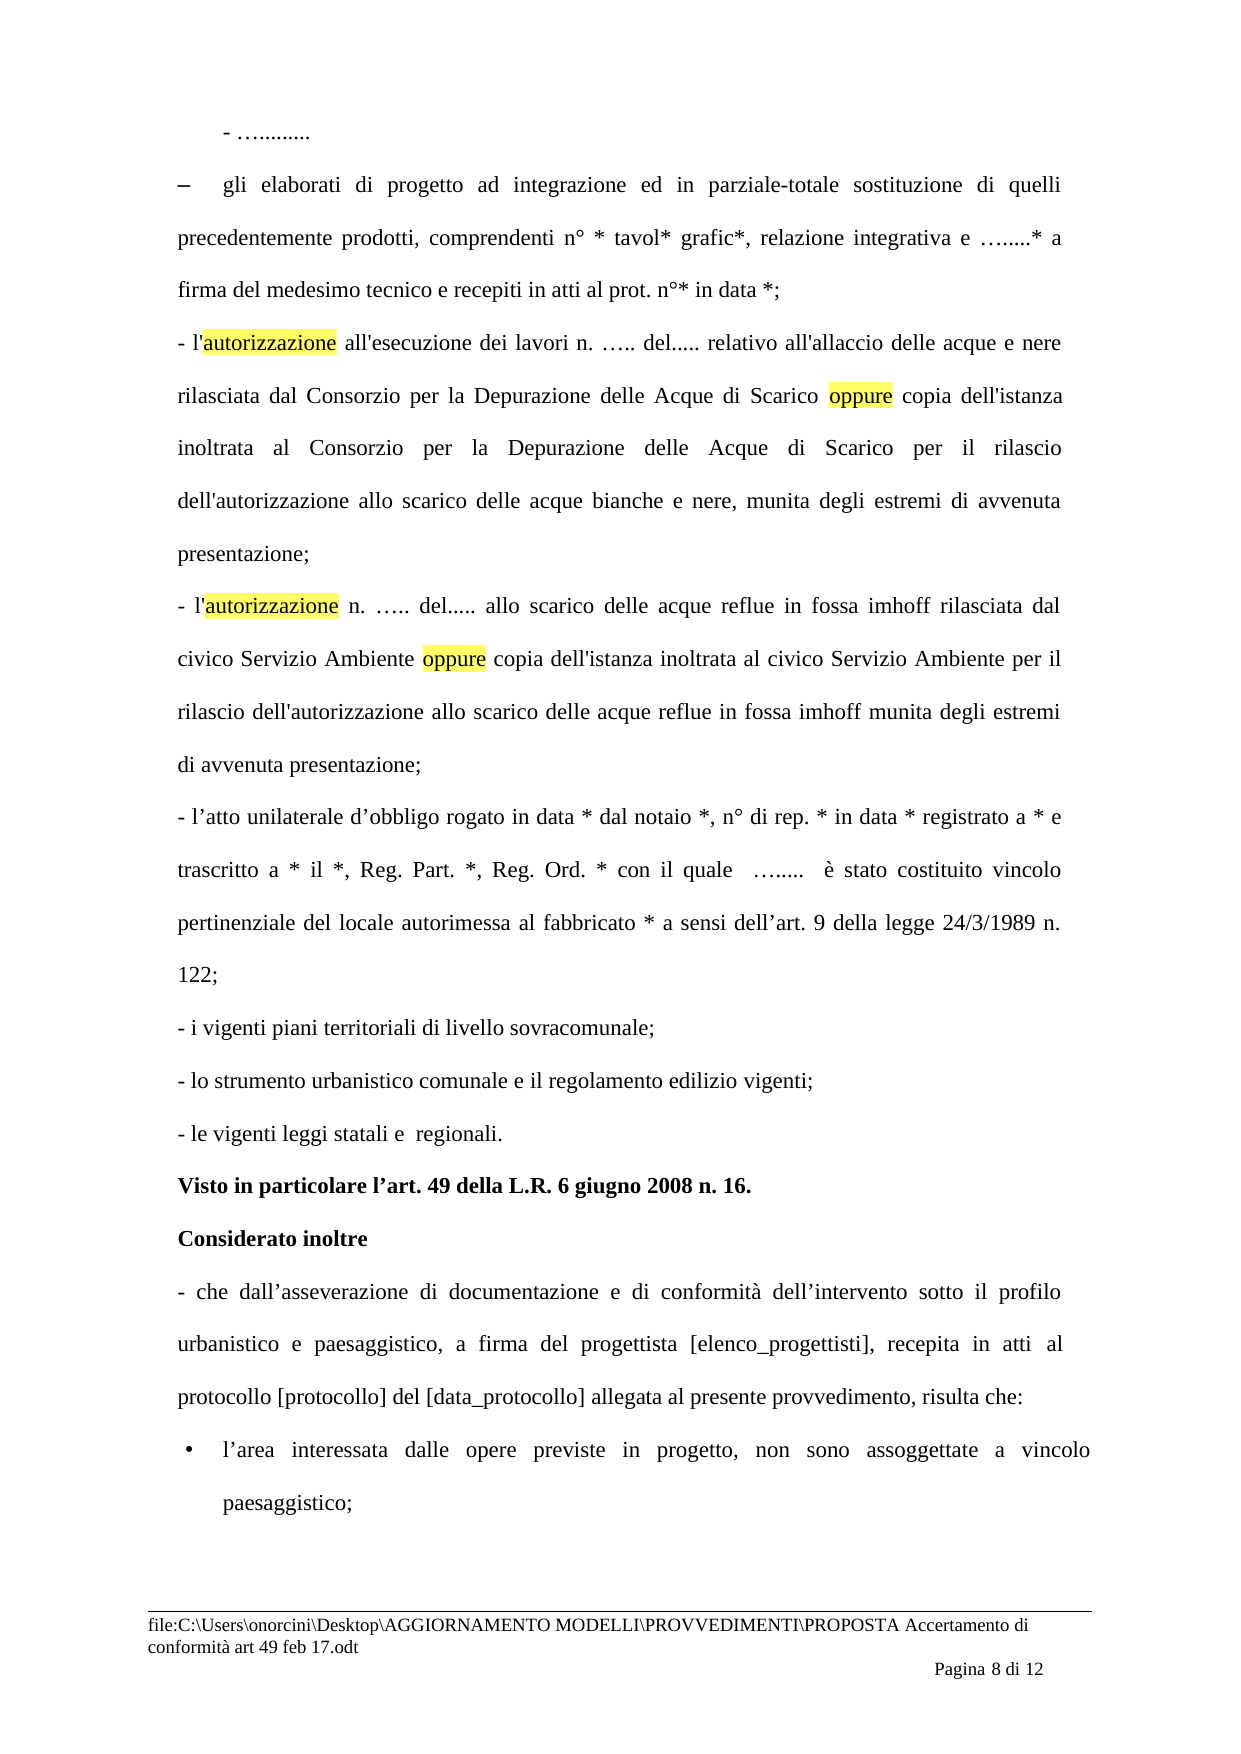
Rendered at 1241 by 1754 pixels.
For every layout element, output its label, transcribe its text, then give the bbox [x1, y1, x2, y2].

text - lo strumento urbanistico comunale e il regolamento edilizio vigenti; [177, 1067, 1063, 1093]
list l’area interessata dalle opere previste in progetto, non sono assoggettate a vincolo paesaggistico; [185, 1436, 1092, 1515]
text - i vigenti piani territoriali di livello sovracomunale; [177, 1014, 1063, 1041]
text - le vigenti leggi statali e regionali. [177, 1119, 1063, 1146]
list - l'autorizzazione n. ….. del..... allo scarico delle acque reflue in fossa imhoff rilasciata dal civico Servizio Ambiente oppure copia dell'istanza inoltrata al civico Servizio Ambiente per il rilascio dell'autorizzazione allo scarico delle acque reflue in fossa imhoff munita degli estremi di avvenuta presentazione; [177, 592, 1063, 777]
list - l'autorizzazione all'esecuzione dei lavori n. ….. del..... relativo all'allaccio delle acque e nere rilasciata dal Consorzio per la Depurazione delle Acque di Scarico oppure copia dell'istanza inoltrata al Consorzio per la Depurazione delle Acque di Scarico per il rilascio dell'autorizzazione allo scarico delle acque bianche e nere, munita degli estremi di avvenuta presentazione; [177, 329, 1063, 566]
list - …......... [185, 118, 1092, 144]
text Visto in particolare l’art. 49 della L.R. 6 giugno 2008 n. 16. [177, 1172, 1063, 1199]
text - che dall’asseverazione di documentazione e di conformità dell’intervento sotto il profilo urbanistico e paesaggistico, a firma del progettista [elenco_progettisti], recepita in atti al protocollo [protocollo] del [data_protocollo] allegata al presente provvedimento, risulta che: [177, 1278, 1063, 1409]
text - l’atto unilaterale d’obbligo rogato in data * dal notaio *, n° di rep. * in data * registrato a * e trascritto a * il *, Reg. Part. *, Reg. Ord. * con il quale …..... è stato costituito vincolo pertinenziale del locale autorimessa al fabbricato * a sensi dell’art. 9 della legge 24/3/1989 n. 122; [177, 803, 1063, 988]
text Considerato inoltre [177, 1225, 1063, 1251]
list gli elaborati di progetto ad integrazione ed in parziale-totale sostituzione di quelli precedentemente prodotti, comprendenti n° * tavol* grafic*, relazione integrativa e ….....* a firma del medesimo tecnico e recepiti in atti al prot. n°* in data *; [177, 171, 1063, 303]
